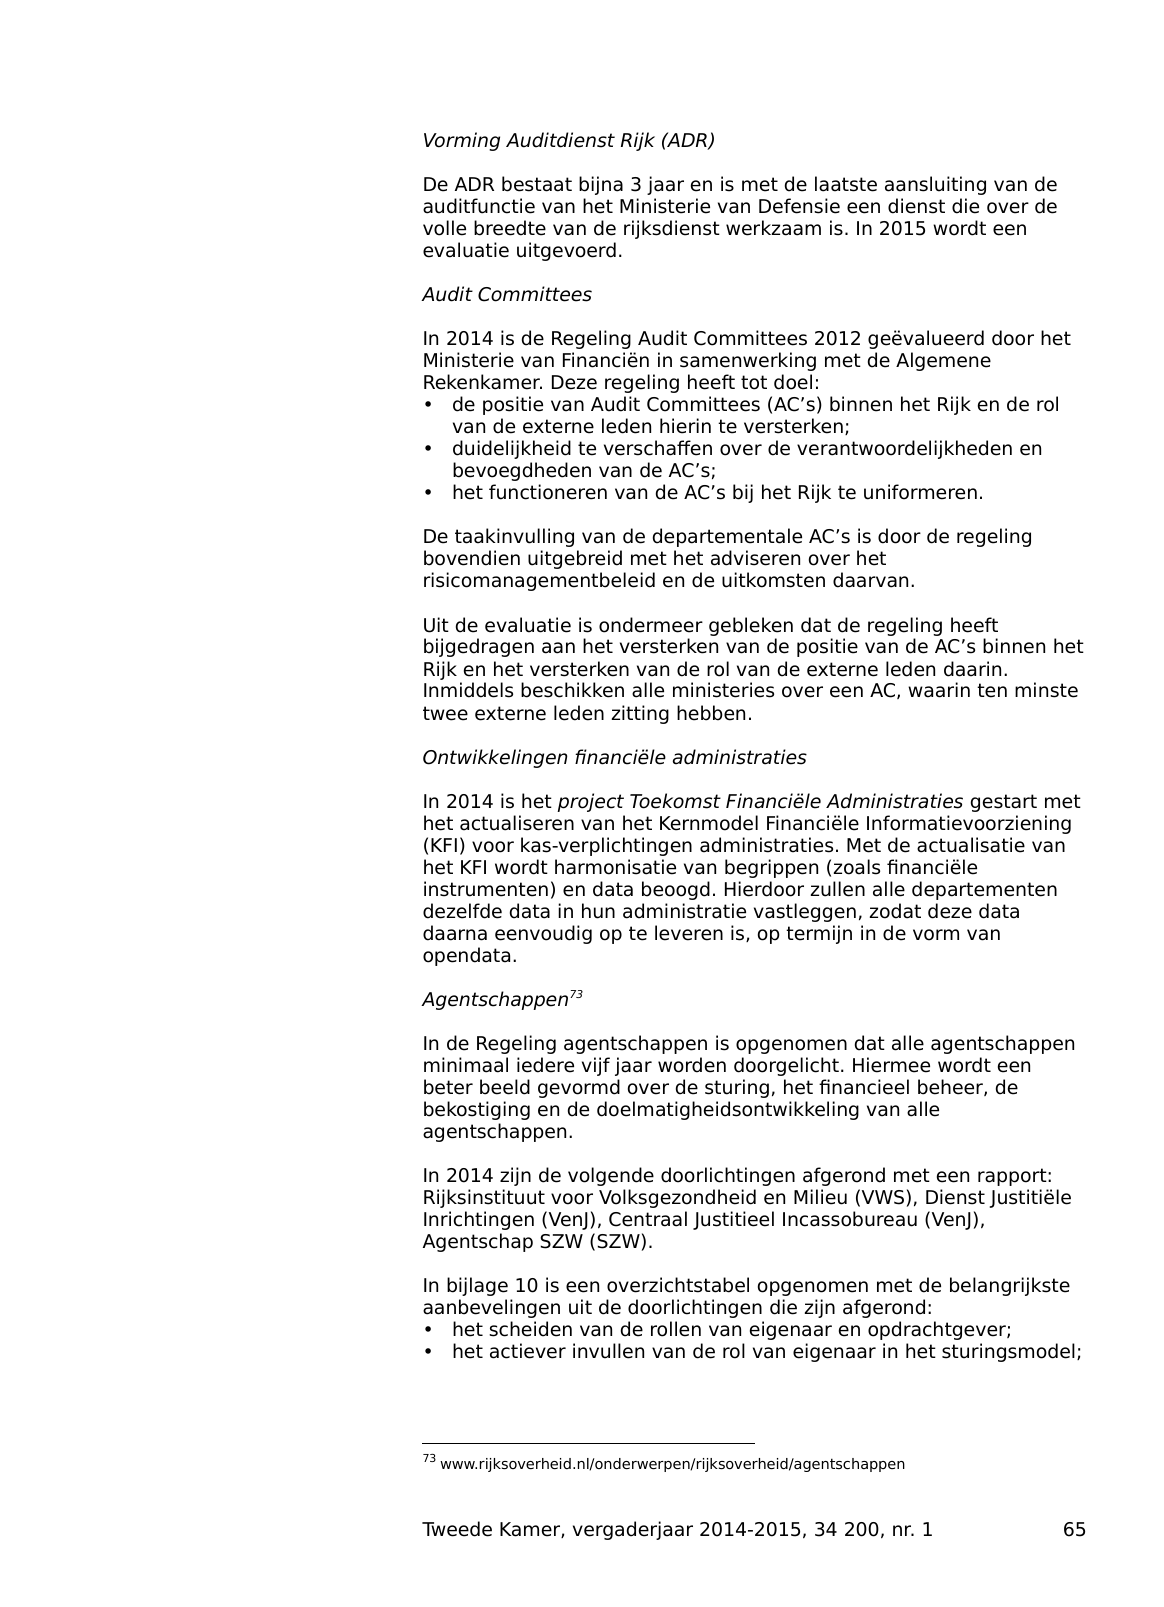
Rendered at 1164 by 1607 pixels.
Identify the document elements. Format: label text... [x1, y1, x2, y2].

subtitle Agentschappen [422, 989, 1087, 1011]
text In 2014 is de Regeling Audit Committees 2012 geëvalueerd door het Ministerie van Financiën in samenwerking met de Algemene Rekenkamer. Deze regeling heeft tot doel: [422, 328, 1087, 394]
text Uit de evaluatie is ondermeer gebleken dat de regeling heeft bijgedragen aan het versterken van de positie van de AC’s binnen het Rijk en het versterken van de rol van de externe leden daarin. Inmiddels beschikken alle ministeries over een AC, waarin ten minste twee externe leden zitting hebben. [422, 614, 1087, 724]
subtitle Audit Committees [422, 284, 1087, 306]
text www.rijksoverheid.nl/onderwerpen/rijksoverheid/agentschappen [422, 1452, 1087, 1474]
text In bijlage 10 is een overzichtstabel opgenomen met de belangrijkste aanbevelingen uit de doorlichtingen die zijn afgerond: [422, 1275, 1087, 1319]
text • het actiever invullen van de rol van eigenaar in het sturingsmodel; [422, 1341, 1087, 1363]
text • het scheiden van de rollen van eigenaar en opdrachtgever; [422, 1319, 1087, 1341]
text In 2014 zijn de volgende doorlichtingen afgerond met een rapport: Rijksinstituut voor Volksgezondheid en Milieu (VWS), Dienst Justitiële Inrichtingen (VenJ), Centraal Justitieel Incassobureau (VenJ), Agentschap SZW (SZW). [422, 1165, 1087, 1253]
text In de Regeling agentschappen is opgenomen dat alle agentschappen minimaal iedere vijf jaar worden doorgelicht. Hiermee wordt een beter beeld gevormd over de sturing, het financieel beheer, de bekostiging en de doelmatigheidsontwikkeling van alle agentschappen. [422, 1033, 1087, 1143]
text De ADR bestaat bijna 3 jaar en is met de laatste aansluiting van de auditfunctie van het Ministerie van Defensie een dienst die over de volle breedte van de rijksdienst werkzaam is. In 2015 wordt een evaluatie uitgevoerd. [422, 174, 1087, 262]
text • duidelijkheid te verschaffen over de verantwoordelijkheden en bevoegdheden van de AC’s; [422, 438, 1087, 482]
text • de positie van Audit Committees (AC’s) binnen het Rijk en de rol van de externe leden hierin te versterken; [422, 394, 1087, 438]
subtitle Vorming Auditdienst Rijk (ADR) [422, 130, 1087, 152]
text • het functioneren van de AC’s bij het Rijk te uniformeren. [422, 482, 1087, 504]
subtitle Ontwikkelingen financiële administraties [422, 747, 1087, 768]
text In 2014 is het project Toekomst Financiële Administraties gestart met het actualiseren van het Kernmodel Financiële Informatievoorziening (KFI) voor kas-verplichtingen administraties. Met de actualisatie van het KFI wordt harmonisatie van begrippen (zoals financiële instrumenten) en data beoogd. Hierdoor zullen alle departementen dezelfde data in hun administratie vastleggen, zodat deze data daarna eenvoudig op te leveren is, op termijn in de vorm van opendata. [422, 791, 1087, 967]
text De taakinvulling van de departementale AC’s is door de regeling bovendien uitgebreid met het adviseren over het risicomanagementbeleid en de uitkomsten daarvan. [422, 526, 1087, 592]
